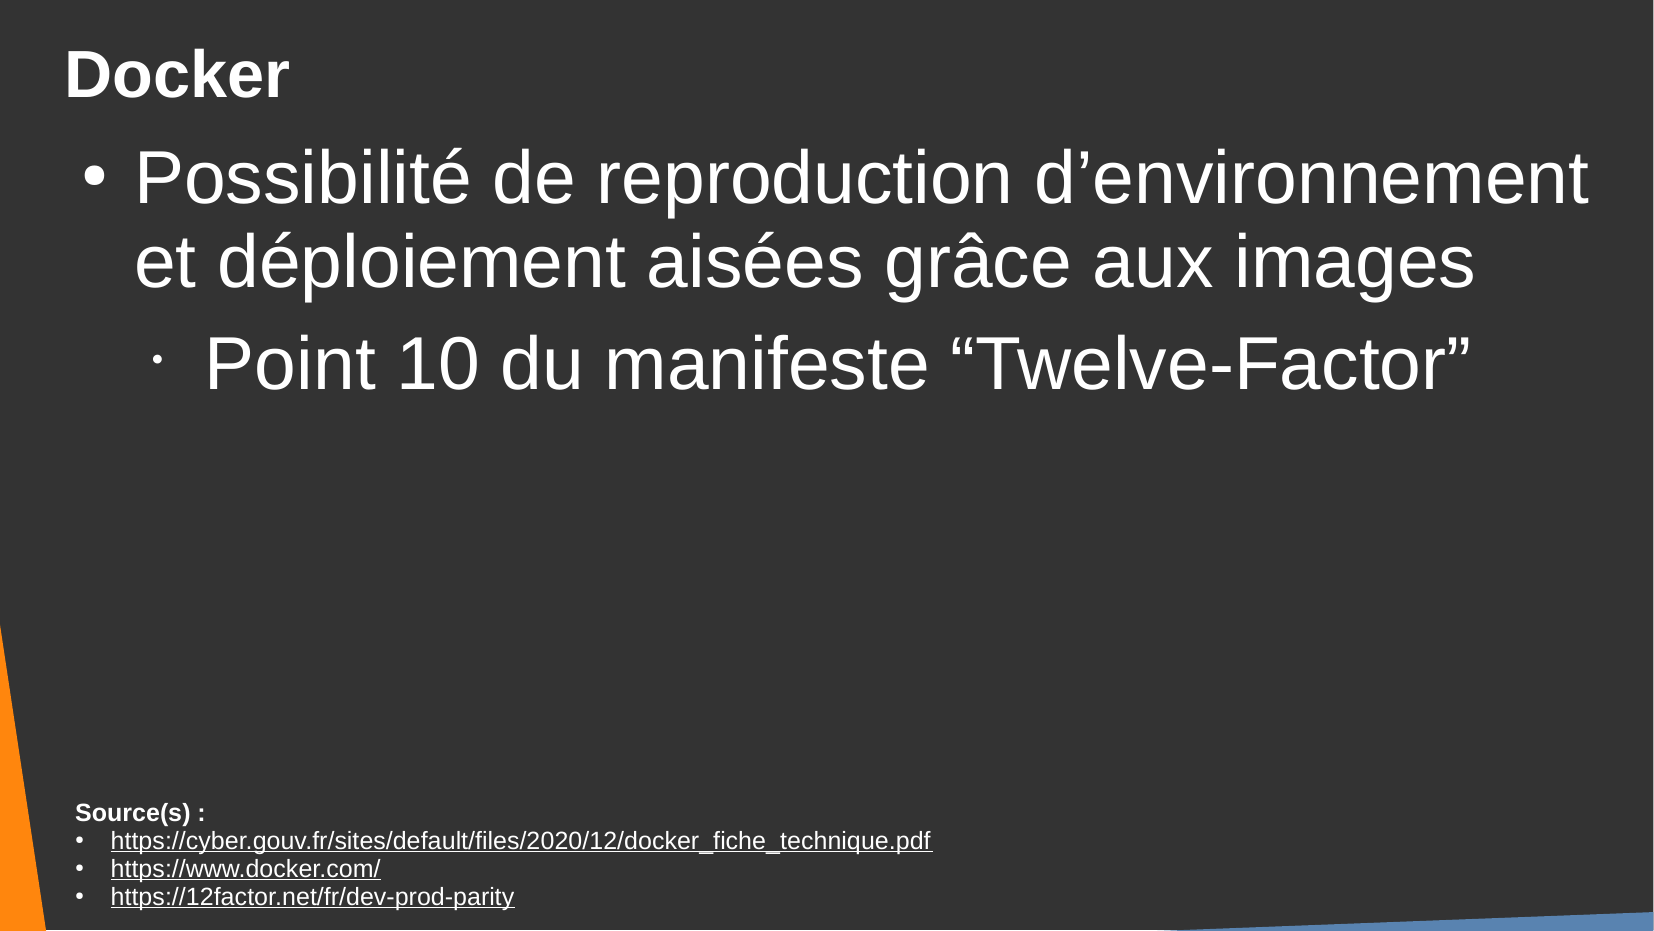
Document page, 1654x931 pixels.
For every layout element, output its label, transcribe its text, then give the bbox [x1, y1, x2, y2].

list Possibilité de reproduction d’environnement et déploiement aisées grâce aux images Point 10 du manifeste “Twelve-Factor” [63, 135, 1607, 792]
text_box [0, 624, 47, 931]
text_box [1157, 912, 1654, 931]
text_box Source(s) : https://cyber.gouv.fr/sites/default/files/2020/12/docker_fiche_technique.pdf https://www.docker.com/ https://12factor.net/fr/dev-prod-parity [60, 791, 1546, 919]
title Docker [64, 37, 1105, 119]
